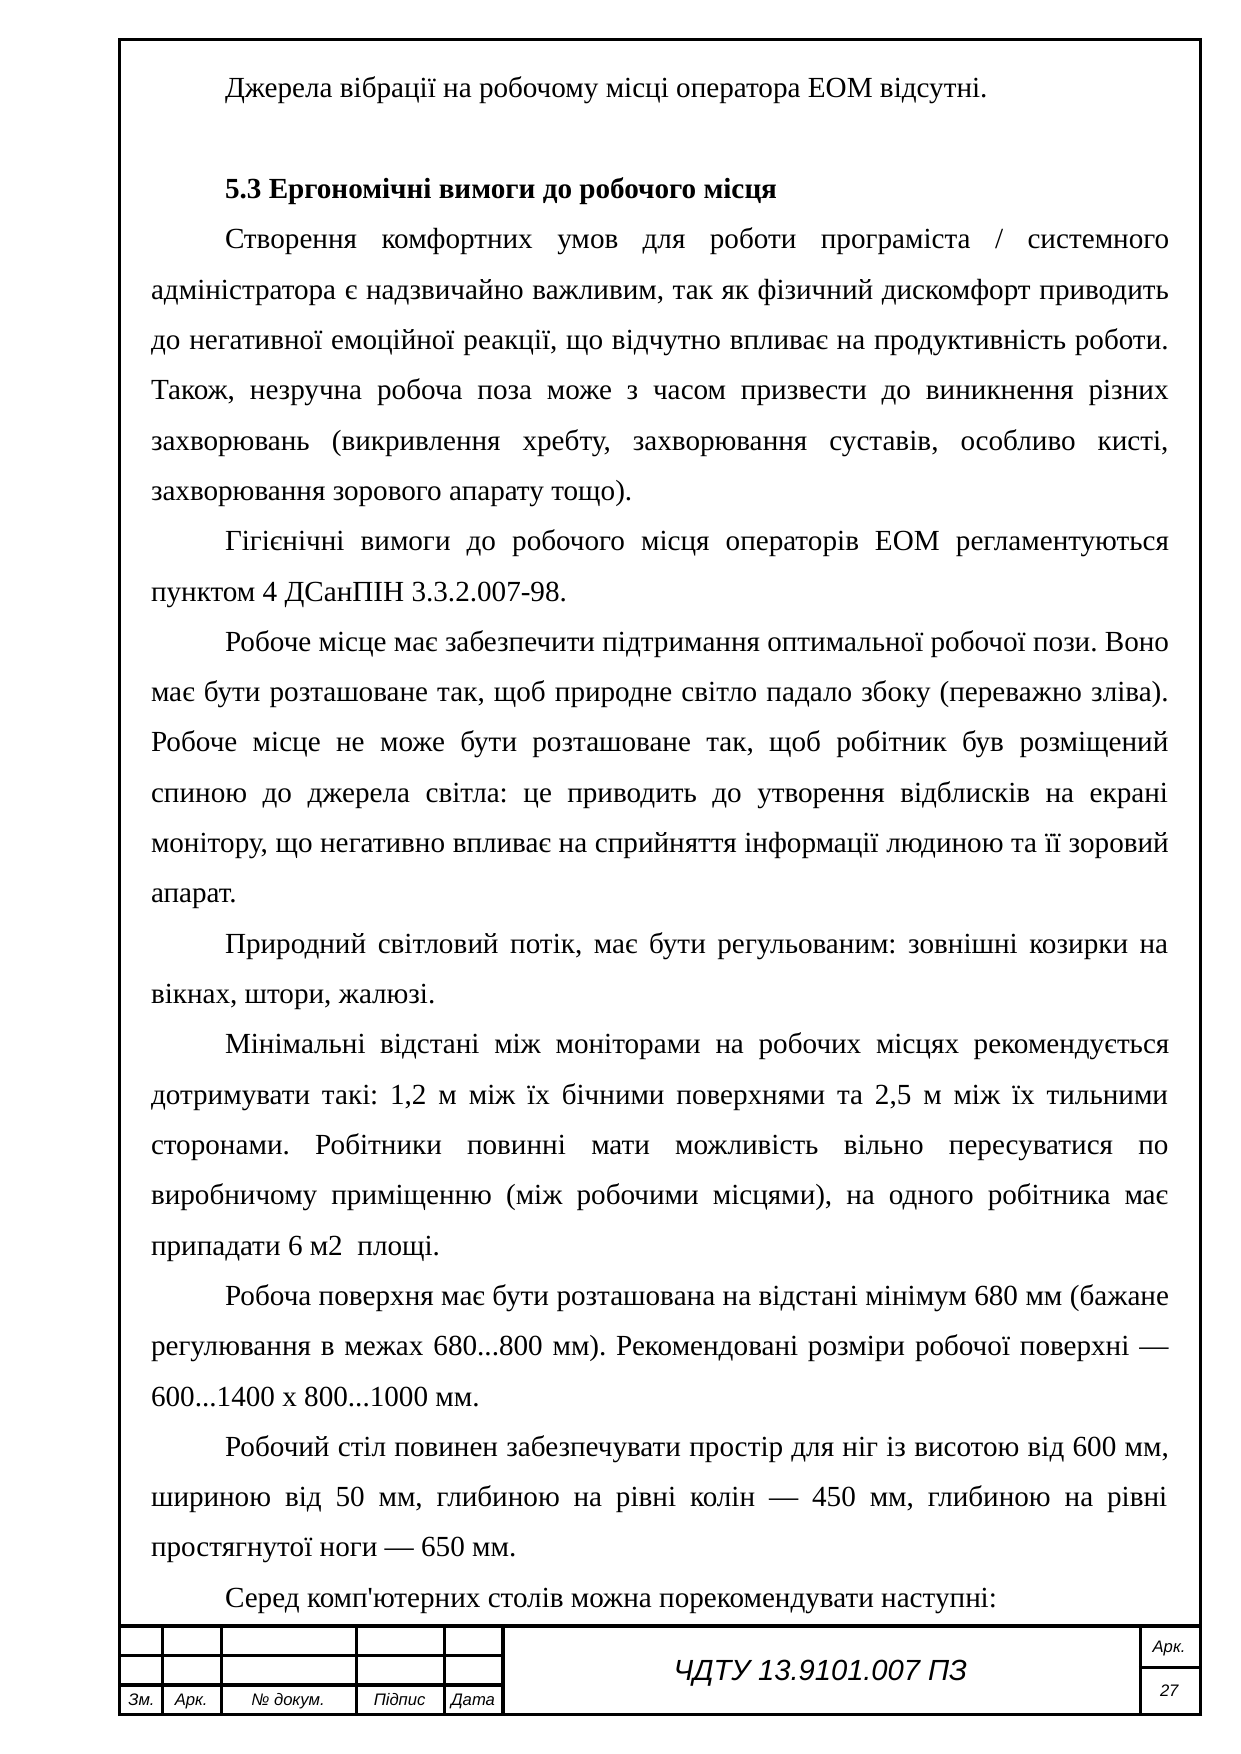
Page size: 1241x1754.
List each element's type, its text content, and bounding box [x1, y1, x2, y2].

text Мінімальні відстані між моніторами на робочих місцях рекомендується дотримувати такі: 1,2 м між їх бічними поверхнями та 2,5 м між їх тильними сторонами. Робітники повинні мати можливість вільно пересуватися по виробничому приміщенню (між робочими місцями), на одного робітника має припадати 6 м2 площі. [151, 1026, 1170, 1261]
text Робочий стіл повинен забезпечувати простір для ніг із висотою від 600 мм, шириною від 50 мм, глибиною на рівні колін — 450 мм, глибиною на рівні простягнутої ноги — 650 мм. [151, 1429, 1170, 1563]
text Гігієнічні вимоги до робочого місця операторів ЕОМ регламентуються пунктом 4 ДСанПІН 3.3.2.007-98. [151, 523, 1170, 607]
text Створення комфортних умов для роботи програміста / системного адміністратора є надзвичайно важливим, так як фізичний дискомфорт приводить до негативної емоційної реакції, що відчутно впливає на продуктивність роботи. Також, незручна робоча поза може з часом призвести до виникнення різних захворювань (викривлення хребту, захворювання суставів, особливо кисті, захворювання зорового апарату тощо). [151, 221, 1170, 507]
text Серед комп'ютерних столів можна порекомендувати наступні: [151, 1580, 1170, 1613]
text Природний світловий потік, має бути регульованим: зовнішні козирки на вікнах, штори, жалюзі. [151, 926, 1170, 1010]
text 5.3 Ергономічні вимоги до робочого місця [151, 171, 1170, 205]
text Робоча поверхня має бути розташована на відстані мінімум 680 мм (бажане регулювання в межах 680...800 мм). Рекомендовані розміри робочої поверхні — 600...1400 x 800...1000 мм. [151, 1278, 1170, 1412]
text Робоче місце має забезпечити підтримання оптимальної робочої пози. Воно має бути розташоване так, щоб природне світло падало збоку (переважно зліва). Робоче місце не може бути розташоване так, щоб робітник був розміщений спиною до джерела світла: це приводить до утворення відблисків на екрані монітору, що негативно впливає на сприйняття інформації людиною та її зоровий апарат. [151, 624, 1170, 909]
text Джерела вібрації на робочому місці оператора ЕОМ відсутні. [151, 71, 1170, 104]
